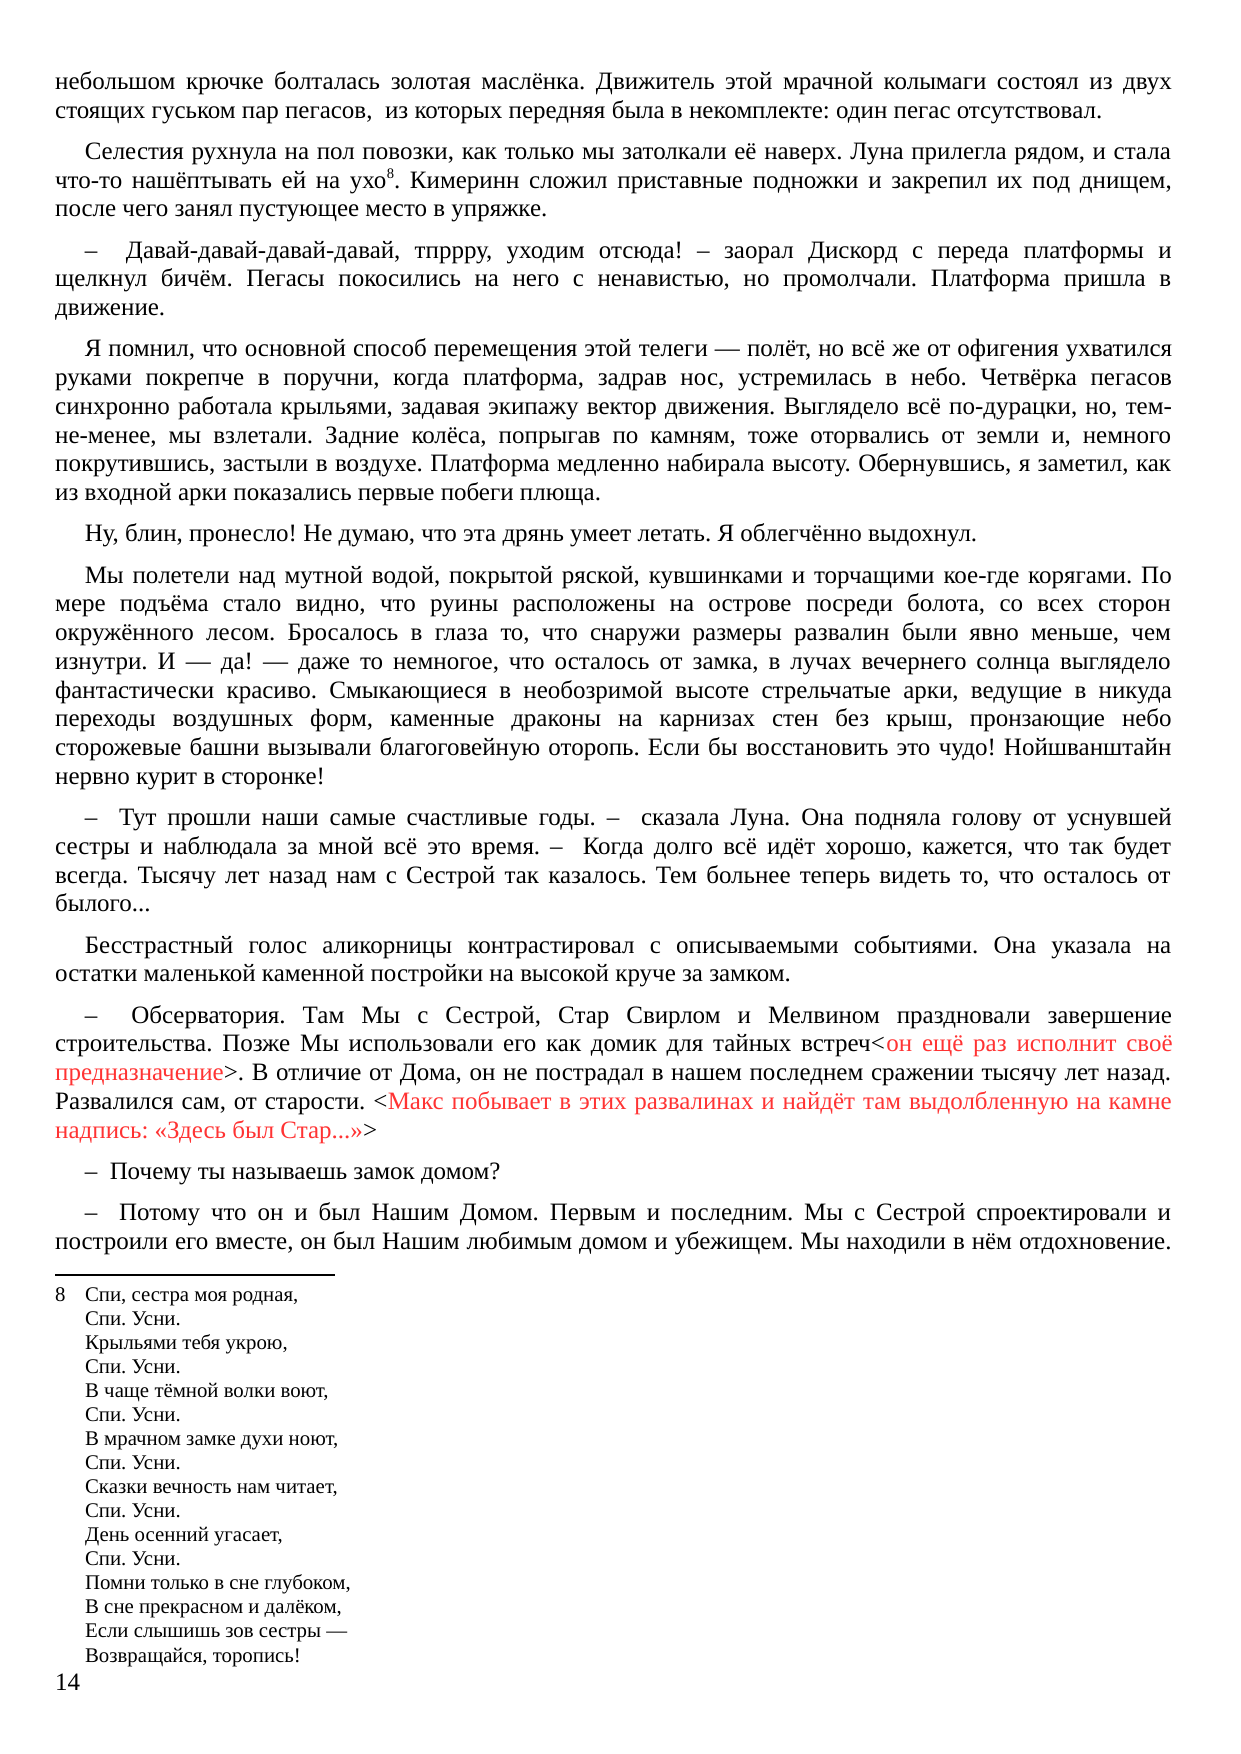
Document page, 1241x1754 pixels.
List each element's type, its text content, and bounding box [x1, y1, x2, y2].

text В сне прекрасном и далёком, Если слышишь зов сестры — Возвращайся, торопись! [55, 1594, 1173, 1667]
text В мрачном замке духи ноют, Спи. Усни. [55, 1426, 1173, 1474]
text небольшом крючке болталась золотая маслёнка. Движитель этой мрачной колымаги состоял из двух стоящих гуськом пар пегасов, из которых передняя была в некомплекте: один пегас отсутствовал. [55, 66, 1173, 123]
text Селестия рухнула на пол повозки, как только мы затолкали её наверх. Луна прилегла рядом, и стала что-то нашёптывать ей на ухо. Кимеринн сложил приставные подножки и закрепил их под днищем, после чего занял пустующее место в упряжке. [55, 136, 1173, 222]
text Ну, блин, пронесло! Не думаю, что эта дрянь умеет летать. Я облегчённо выдохнул. [55, 518, 1173, 547]
text – Тут прошли наши самые счастливые годы. – сказала Луна. Она подняла голову от уснувшей сестры и наблюдала за мной всё это время. – Когда долго всё идёт хорошо, кажется, что так будет всегда. Тысячу лет назад нам с Сестрой так казалось. Тем больнее теперь видеть то, что осталось от былого... [55, 802, 1173, 917]
text Мы полетели над мутной водой, покрытой ряской, кувшинками и торчащими кое-где корягами. По мере подъёма стало видно, что руины расположены на острове посреди болота, со всех сторон окружённого лесом. Бросалось в глаза то, что снаружи размеры развалин были явно меньше, чем изнутри. И — да! — даже то немногое, что осталось от замка, в лучах вечернего солнца выглядело фантастически красиво. Смыкающиеся в необозримой высоте стрельчатые арки, ведущие в никуда переходы воздушных форм, каменные драконы на карнизах стен без крыш, пронзающие небо сторожевые башни вызывали благоговейную оторопь. Если бы восстановить это чудо! Нойшванштайн нервно курит в сторонке! [55, 560, 1173, 790]
text – Потому что он и был Нашим Домом. Первым и последним. Мы с Сестрой спроектировали и построили его вместе, он был Нашим любимым домом и убежищем. Мы находили в нём отдохновение. [55, 1197, 1173, 1255]
text – Обсерватория. Там Мы с Сестрой, Стар Свирлом и Мелвином праздновали завершение строительства. Позже Мы использовали его как домик для тайных встреч<он ещё раз исполнит своё предназначение>. В отличие от Дома, он не пострадал в нашем последнем сражении тысячу лет назад. Развалился сам, от старости. <Макс побывает в этих развалинах и найдёт там выдолбленную на камне надпись: «Здесь был Стар...»> [55, 1000, 1173, 1143]
text Сказки вечность нам читает, Спи. Усни. День осенний угасает, Спи. Усни. Помни только в сне глубоком, [55, 1474, 1173, 1594]
text Бесстрастный голос аликорницы контрастировал с описываемыми событиями. Она указала на остатки маленькой каменной постройки на высокой круче за замком. [55, 930, 1173, 987]
text Спи, сестра моя родная, Спи. Усни. Крыльями тебя укрою, Спи. Усни. [55, 1282, 1173, 1378]
text В чаще тёмной волки воют, Спи. Усни. [55, 1378, 1173, 1426]
text – Давай-давай-давай-давай, тпррру, уходим отсюда! – заорал Дискорд с переда платформы и щелкнул бичём. Пегасы покосились на него с ненавистью, но промолчали. Платформа пришла в движение. [55, 235, 1173, 321]
text – Почему ты называешь замок домом? [55, 1156, 1173, 1185]
text Я помнил, что основной способ перемещения этой телеги — полёт, но всё же от офигения ухватился руками покрепче в поручни, когда платформа, задрав нос, устремилась в небо. Четвёрка пегасов синхронно работала крыльями, задавая экипажу вектор движения. Выглядело всё по-дурацки, но, тем-не-менее, мы взлетали. Задние колёса, попрыгав по камням, тоже оторвались от земли и, немного покрутившись, застыли в воздухе. Платформа медленно набирала высоту. Обернувшись, я заметил, как из входной арки показались первые побеги плюща. [55, 333, 1173, 506]
